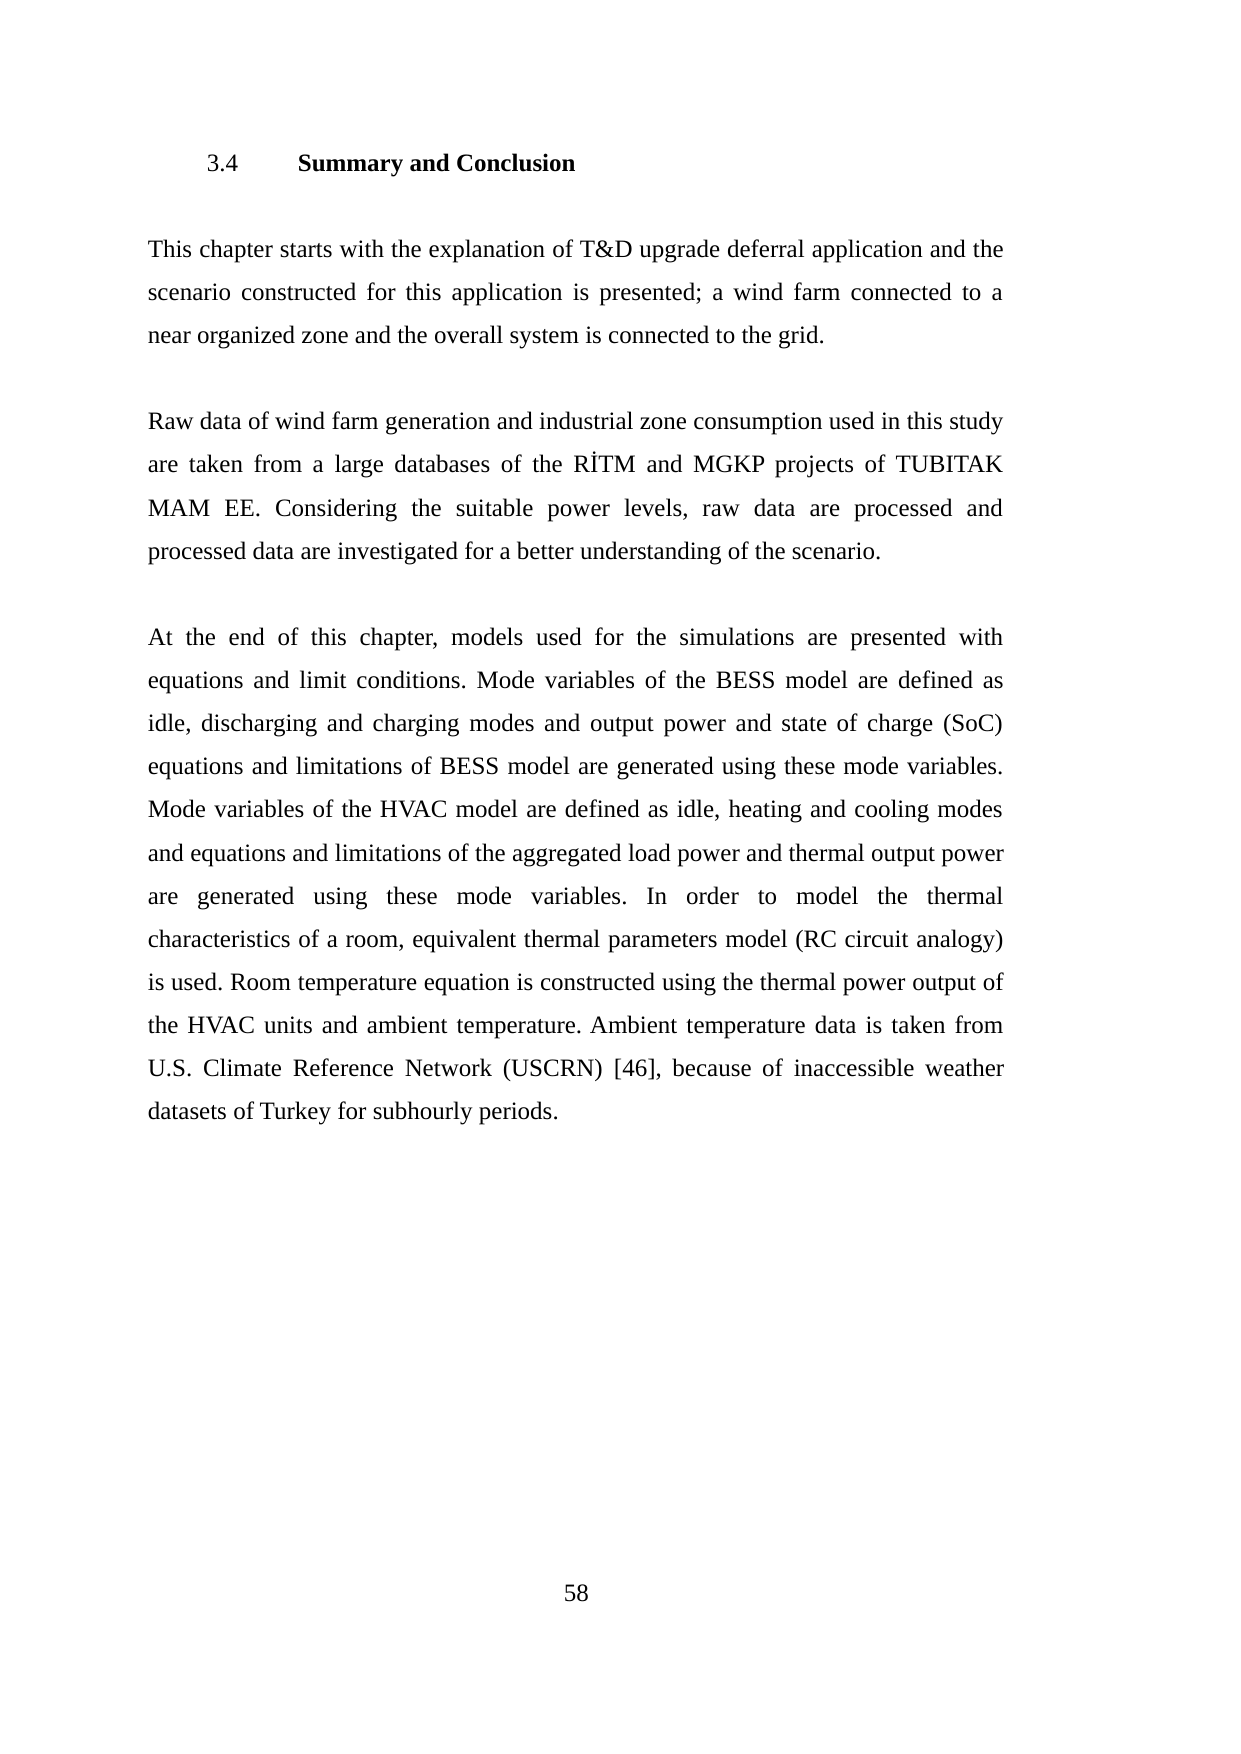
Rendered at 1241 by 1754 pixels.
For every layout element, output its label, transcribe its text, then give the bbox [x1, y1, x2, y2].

list Summary and Conclusion [207, 148, 1004, 176]
text Raw data of wind farm generation and industrial zone consumption used in this study are taken from a large databases of the RİTM and MGKP projects of TUBITAK MAM EE. Considering the suitable power levels, raw data are processed and processed data are investigated for a better understanding of the scenario. [148, 406, 1004, 564]
text At the end of this chapter, models used for the simulations are presented with equations and limit conditions. Mode variables of the BESS model are defined as idle, discharging and charging modes and output power and state of charge (SoC) equations and limitations of BESS model are generated using these mode variables. Mode variables of the HVAC model are defined as idle, heating and cooling modes and equations and limitations of the aggregated load power and thermal output power are generated using these mode variables. In order to model the thermal characteristics of a room, equivalent thermal parameters model (RC circuit analogy) is used. Room temperature equation is constructed using the thermal power output of the HVAC units and ambient temperature. Ambient temperature data is taken from U.S. Climate Reference Network (USCRN) [46]⁠, because of inaccessible weather datasets of Turkey for subhourly periods. [148, 622, 1004, 1125]
text This chapter starts with the explanation of T&D upgrade deferral application and the scenario constructed for this application is presented; a wind farm connected to a near organized zone and the overall system is connected to the grid. [148, 234, 1004, 349]
